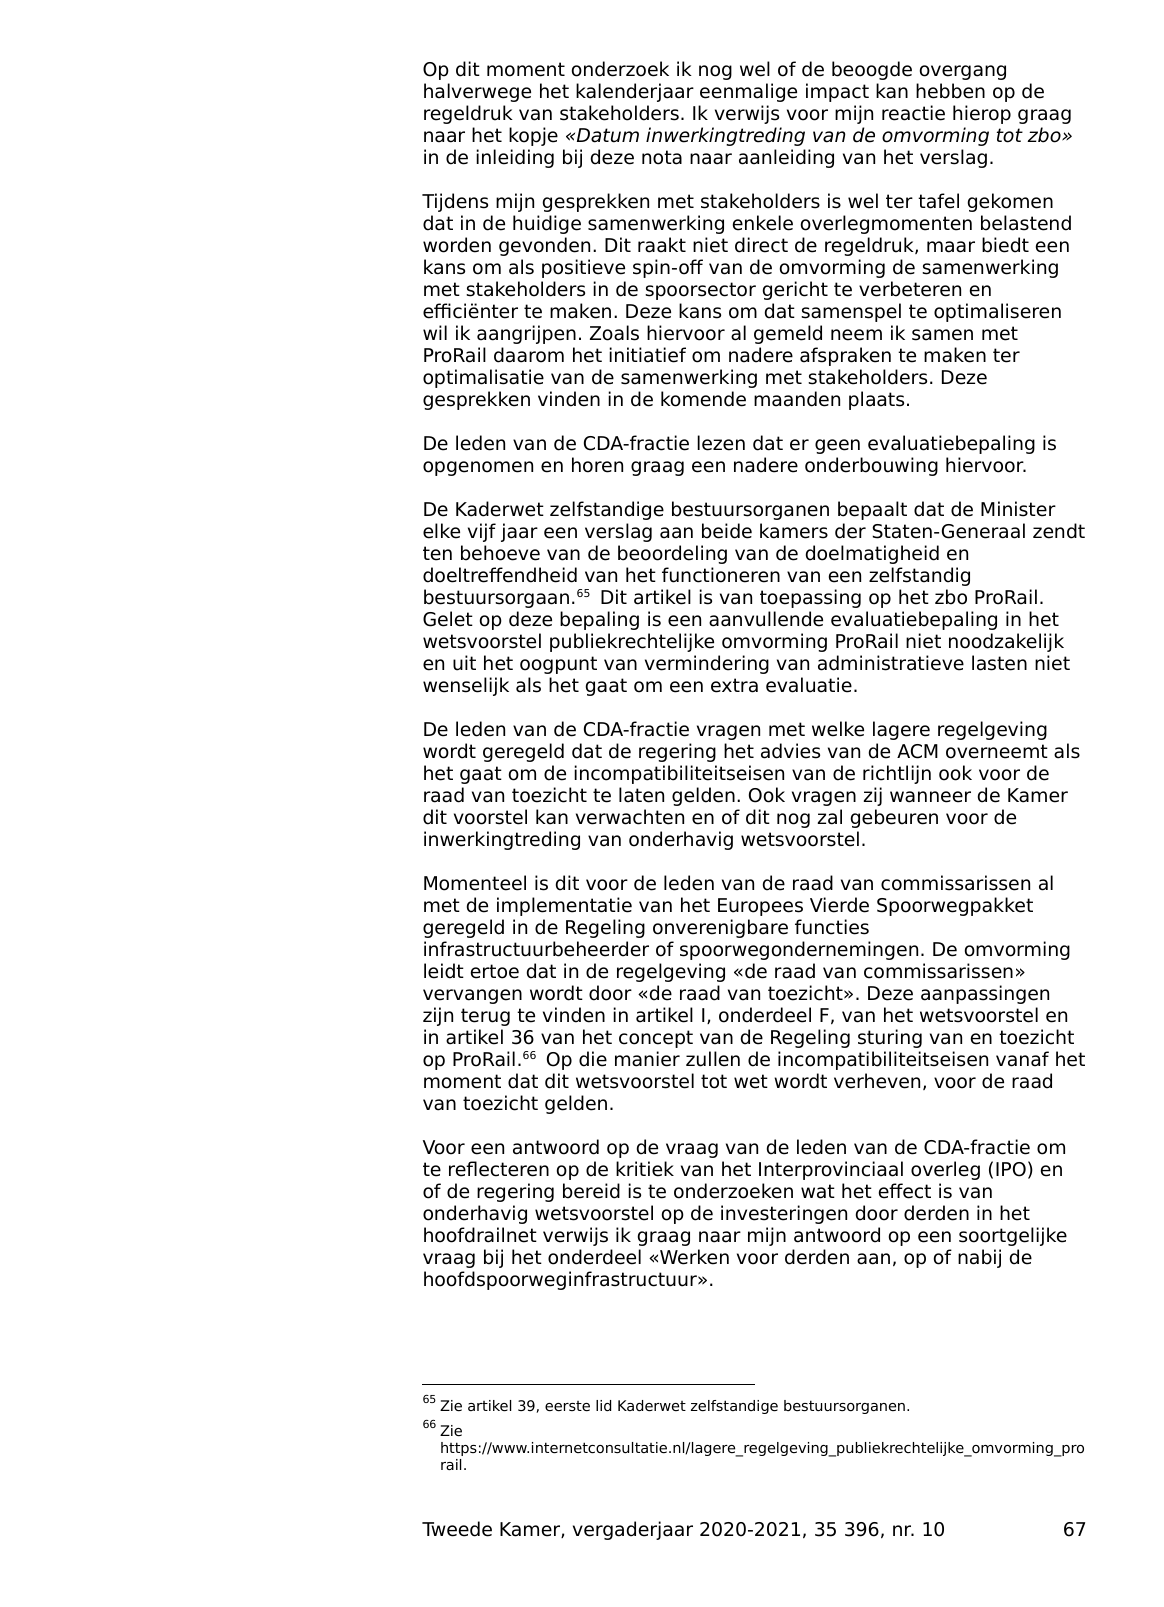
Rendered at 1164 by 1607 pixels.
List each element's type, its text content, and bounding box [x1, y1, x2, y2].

text Zie artikel 39, eerste lid Kaderwet zelfstandige bestuursorganen. [422, 1393, 1087, 1416]
text Zie https://www.internetconsultatie.nl/lagere_regelgeving_publiekrechtelijke_omvorming_prorail. [422, 1418, 1087, 1474]
text De Kaderwet zelfstandige bestuursorganen bepaalt dat de Minister elke vijf jaar een verslag aan beide kamers der Staten-Generaal zendt ten behoeve van de beoordeling van de doelmatigheid en doeltreffendheid van het functioneren van een zelfstandig bestuursorgaan. Dit artikel is van toepassing op het zbo ProRail. Gelet op deze bepaling is een aanvullende evaluatiebepaling in het wetsvoorstel publiekrechtelijke omvorming ProRail niet noodzakelijk en uit het oogpunt van vermindering van administratieve lasten niet wenselijk als het gaat om een extra evaluatie. [422, 499, 1087, 697]
text De leden van de CDA-fractie vragen met welke lagere regelgeving wordt geregeld dat de regering het advies van de ACM overneemt als het gaat om de incompatibiliteitseisen van de richtlijn ook voor de raad van toezicht te laten gelden. Ook vragen zij wanneer de Kamer dit voorstel kan verwachten en of dit nog zal gebeuren voor de inwerkingtreding van onderhavig wetsvoorstel. [422, 719, 1087, 851]
text De leden van de CDA-fractie lezen dat er geen evaluatiebepaling is opgenomen en horen graag een nadere onderbouwing hiervoor. [422, 433, 1087, 477]
text Voor een antwoord op de vraag van de leden van de CDA-fractie om te reflecteren op de kritiek van het Interprovinciaal overleg (IPO) en of de regering bereid is te onderzoeken wat het effect is van onderhavig wetsvoorstel op de investeringen door derden in het hoofdrailnet verwijs ik graag naar mijn antwoord op een soortgelijke vraag bij het onderdeel «Werken voor derden aan, op of nabij de hoofdspoorweginfrastructuur». [422, 1137, 1087, 1291]
text Op dit moment onderzoek ik nog wel of de beoogde overgang halverwege het kalenderjaar eenmalige impact kan hebben op de regeldruk van stakeholders. Ik verwijs voor mijn reactie hierop graag naar het kopje «Datum inwerkingtreding van de omvorming tot zbo» in de inleiding bij deze nota naar aanleiding van het verslag. [422, 59, 1087, 169]
text Momenteel is dit voor de leden van de raad van commissarissen al met de implementatie van het Europees Vierde Spoorwegpakket geregeld in de Regeling onverenigbare functies infrastructuurbeheerder of spoorwegondernemingen. De omvorming leidt ertoe dat in de regelgeving «de raad van commissarissen» vervangen wordt door «de raad van toezicht». Deze aanpassingen zijn terug te vinden in artikel I, onderdeel F, van het wetsvoorstel en in artikel 36 van het concept van de Regeling sturing van en toezicht op ProRail. Op die manier zullen de incompatibiliteitseisen vanaf het moment dat dit wetsvoorstel tot wet wordt verheven, voor de raad van toezicht gelden. [422, 873, 1087, 1115]
text Tijdens mijn gesprekken met stakeholders is wel ter tafel gekomen dat in de huidige samenwerking enkele overlegmomenten belastend worden gevonden. Dit raakt niet direct de regeldruk, maar biedt een kans om als positieve spin-off van de omvorming de samenwerking met stakeholders in de spoorsector gericht te verbeteren en efficiënter te maken. Deze kans om dat samenspel te optimaliseren wil ik aangrijpen. Zoals hiervoor al gemeld neem ik samen met ProRail daarom het initiatief om nadere afspraken te maken ter optimalisatie van de samenwerking met stakeholders. Deze gesprekken vinden in de komende maanden plaats. [422, 191, 1087, 411]
